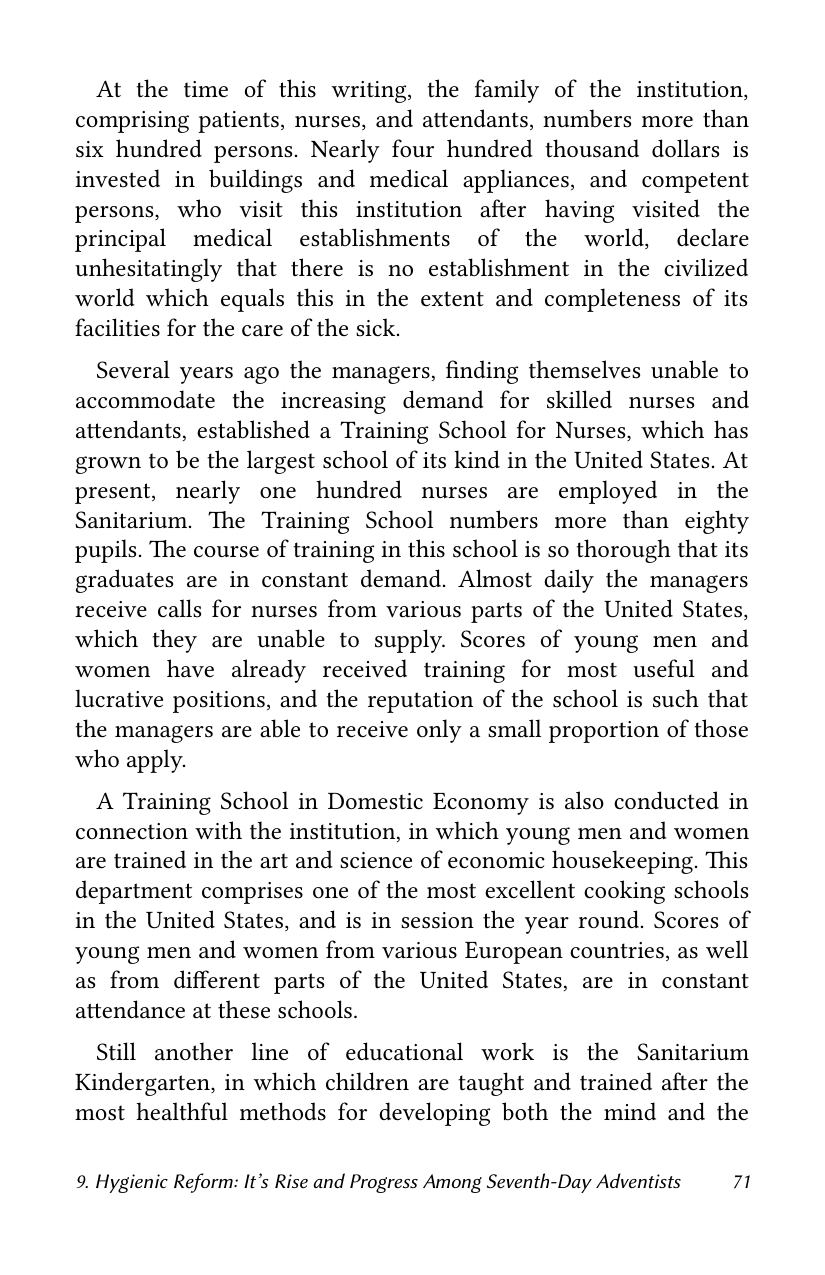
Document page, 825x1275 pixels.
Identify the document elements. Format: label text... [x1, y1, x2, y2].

text At the time of this writing, the family of the institution, comprising patients, nurses, and attendants, numbers more than six hundred persons. Nearly four hundred thousand dollars is invested in buildings and medical appliances, and competent persons, who visit this institution after having visited the principal medical establishments of the world, declare unhesitatingly that there is no establishment in the civilized world which equals this in the extent and completeness of its facilities for the care of the sick. [75, 75, 750, 343]
text Still another line of educational work is the Sanitarium Kindergarten, in which children are taught and trained after the most healthful methods for developing both the mind and the [75, 1038, 750, 1126]
text Several years ago the managers, finding themselves unable to accommodate the increasing demand for skilled nurses and attendants, established a Training School for Nurses, which has grown to be the largest school of its kind in the United States. At present, nearly one hundred nurses are employed in the Sanitarium. The Training School numbers more than eighty pupils. The course of training in this school is so thorough that its graduates are in constant demand. Almost daily the managers receive calls for nurses from various parts of the United States, which they are unable to supply. Scores of young men and women have already received training for most useful and lucrative positions, and the reputation of the school is such that the managers are able to receive only a small proportion of those who apply. [75, 356, 750, 773]
text A Training School in Domestic Economy is also conducted in connection with the institution, in which young men and women are trained in the art and science of economic housekeeping. This department comprises one of the most excellent cooking schools in the United States, and is in session the year round. Scores of young men and women from various European countries, as well as from different parts of the United States, are in constant attendance at these schools. [75, 787, 750, 1024]
